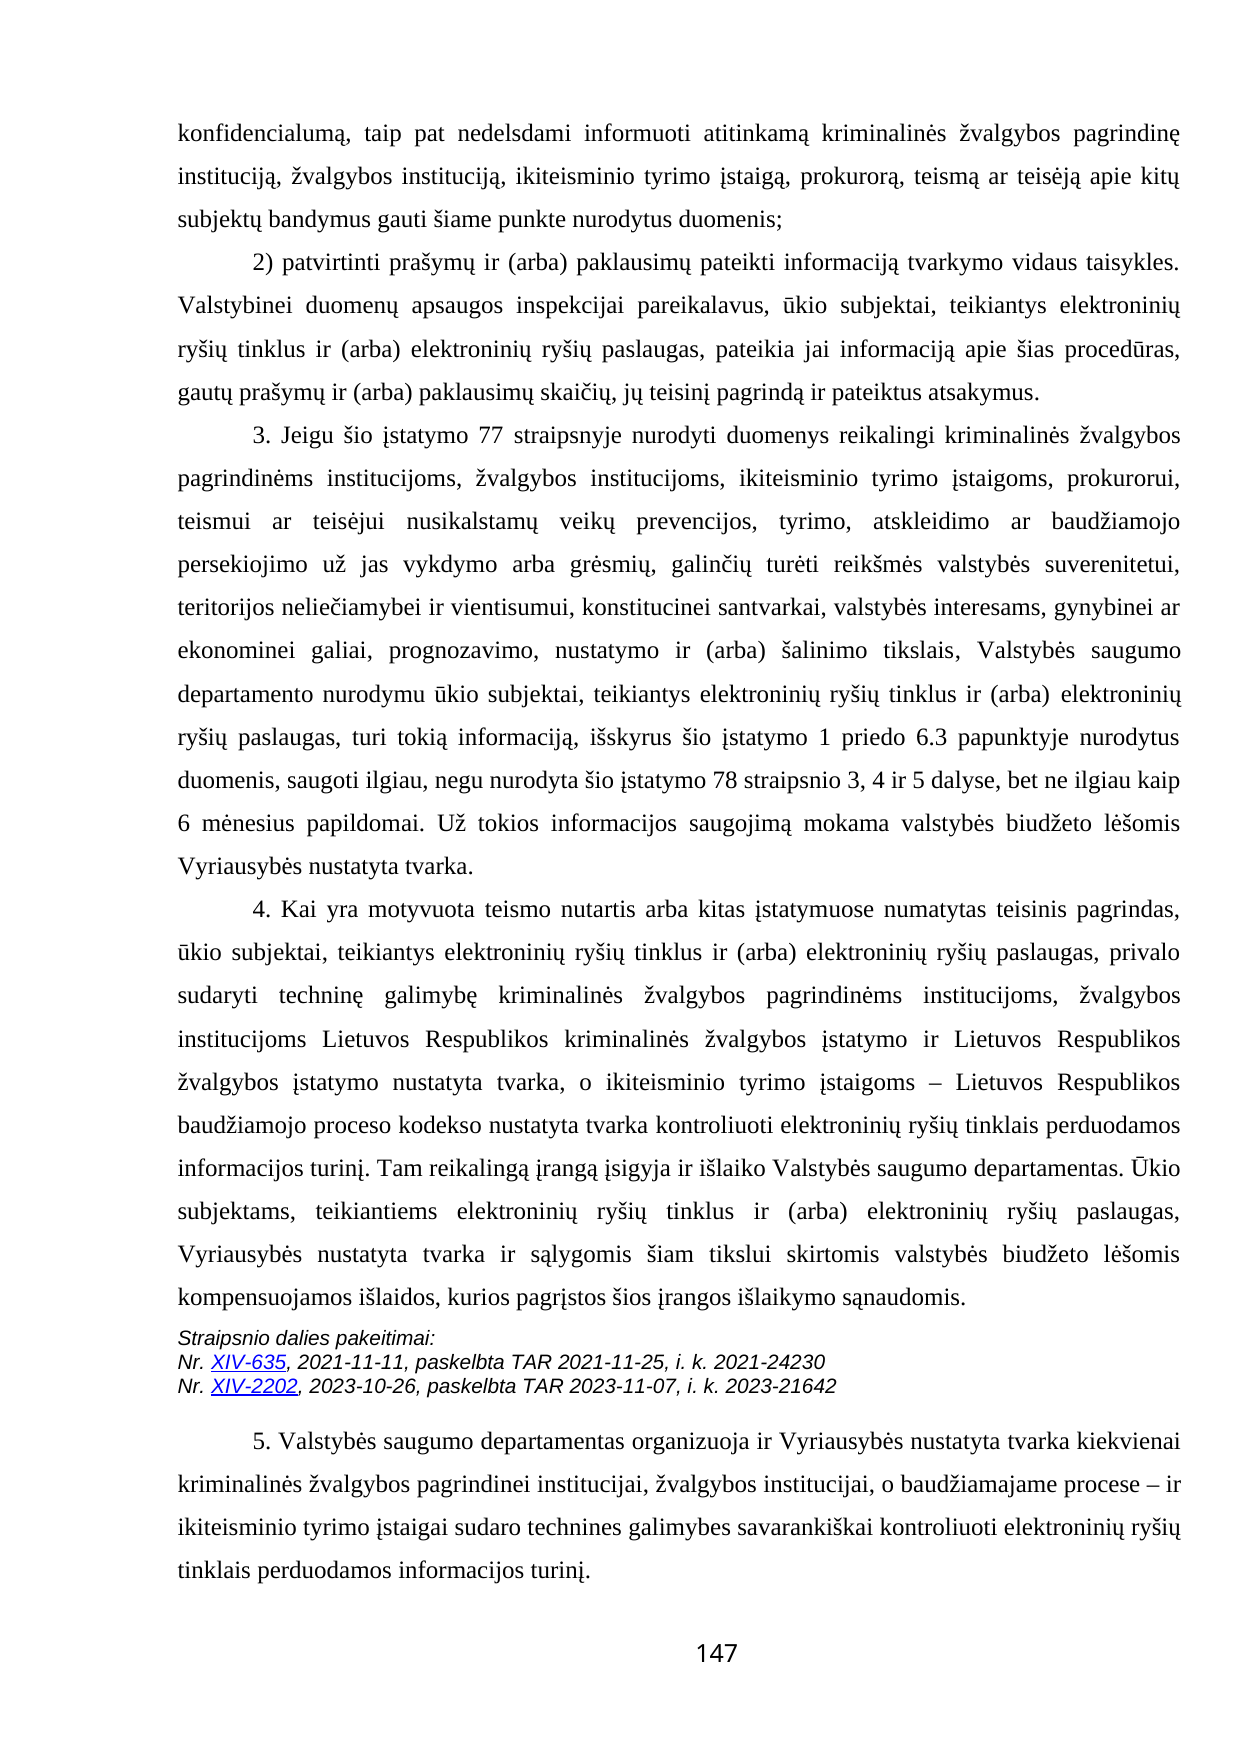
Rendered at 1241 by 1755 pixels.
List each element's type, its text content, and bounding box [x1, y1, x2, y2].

text konfidencialumą, taip pat nedelsdami informuoti atitinkamą kriminalinės žvalgybos pagrindinę instituciją, žvalgybos instituciją, ikiteisminio tyrimo įstaigą, prokurorą, teismą ar teisėją apie kitų subjektų bandymus gauti šiame punkte nurodytus duomenis; [177, 118, 1181, 233]
text 3. Jeigu šio įstatymo 77 straipsnyje nurodyti duomenys reikalingi kriminalinės žvalgybos pagrindinėms institucijoms, žvalgybos institucijoms, ikiteisminio tyrimo įstaigoms, prokurorui, teismui ar teisėjui nusikalstamų veikų prevencijos, tyrimo, atskleidimo ar baudžiamojo persekiojimo už jas vykdymo arba grėsmių, galinčių turėti reikšmės valstybės suverenitetui, teritorijos neliečiamybei ir vientisumui, konstitucinei santvarkai, valstybės interesams, gynybinei ar ekonominei galiai, prognozavimo, nustatymo ir (arba) šalinimo tikslais, Valstybės saugumo departamento nurodymu ūkio subjektai, teikiantys elektroninių ryšių tinklus ir (arba) elektroninių ryšių paslaugas, turi tokią informaciją, išskyrus šio įstatymo 1 priedo 6.3 papunktyje nurodytus duomenis, saugoti ilgiau, negu nurodyta šio įstatymo 78 straipsnio 3, 4 ir 5 dalyse, bet ne ilgiau kaip 6 mėnesius papildomai. Už tokios informacijos saugojimą mokama valstybės biudžeto lėšomis Vyriausybės nustatyta tvarka. [177, 420, 1181, 880]
text 5. Valstybės saugumo departamentas organizuoja ir Vyriausybės nustatyta tvarka kiekvienai kriminalinės žvalgybos pagrindinei institucijai, žvalgybos institucijai, o baudžiamajame procese – ir ikiteisminio tyrimo įstaigai sudaro technines galimybes savarankiškai kontroliuoti elektroninių ryšių tinklais perduodamos informacijos turinį. [177, 1426, 1181, 1584]
text Straipsnio dalies pakeitimai: [177, 1326, 1181, 1349]
text Nr. XIV-635, 2021-11-11, paskelbta TAR 2021-11-25, i. k. 2021-24230 [177, 1349, 1181, 1373]
text 4. Kai yra motyvuota teismo nutartis arba kitas įstatymuose numatytas teisinis pagrindas, ūkio subjektai, teikiantys elektroninių ryšių tinklus ir (arba) elektroninių ryšių paslaugas, privalo sudaryti techninę galimybę kriminalinės žvalgybos pagrindinėms institucijoms, žvalgybos institucijoms Lietuvos Respublikos kriminalinės žvalgybos įstatymo ir Lietuvos Respublikos žvalgybos įstatymo nustatyta tvarka, o ikiteisminio tyrimo įstaigoms – Lietuvos Respublikos baudžiamojo proceso kodekso nustatyta tvarka kontroliuoti elektroninių ryšių tinklais perduodamos informacijos turinį. Tam reikalingą įrangą įsigyja ir išlaiko Valstybės saugumo departamentas. Ūkio subjektams, teikiantiems elektroninių ryšių tinklus ir (arba) elektroninių ryšių paslaugas, Vyriausybės nustatyta tvarka ir sąlygomis šiam tikslui skirtomis valstybės biudžeto lėšomis kompensuojamos išlaidos, kurios pagrįstos šios įrangos išlaikymo sąnaudomis. [177, 894, 1181, 1311]
text 2) patvirtinti prašymų ir (arba) paklausimų pateikti informaciją tvarkymo vidaus taisykles. Valstybinei duomenų apsaugos inspekcijai pareikalavus, ūkio subjektai, teikiantys elektroninių ryšių tinklus ir (arba) elektroninių ryšių paslaugas, pateikia jai informaciją apie šias procedūras, gautų prašymų ir (arba) paklausimų skaičių, jų teisinį pagrindą ir pateiktus atsakymus. [177, 247, 1181, 406]
text Nr. XIV-2202, 2023-10-26, paskelbta TAR 2023-11-07, i. k. 2023-21642 [177, 1373, 1181, 1397]
